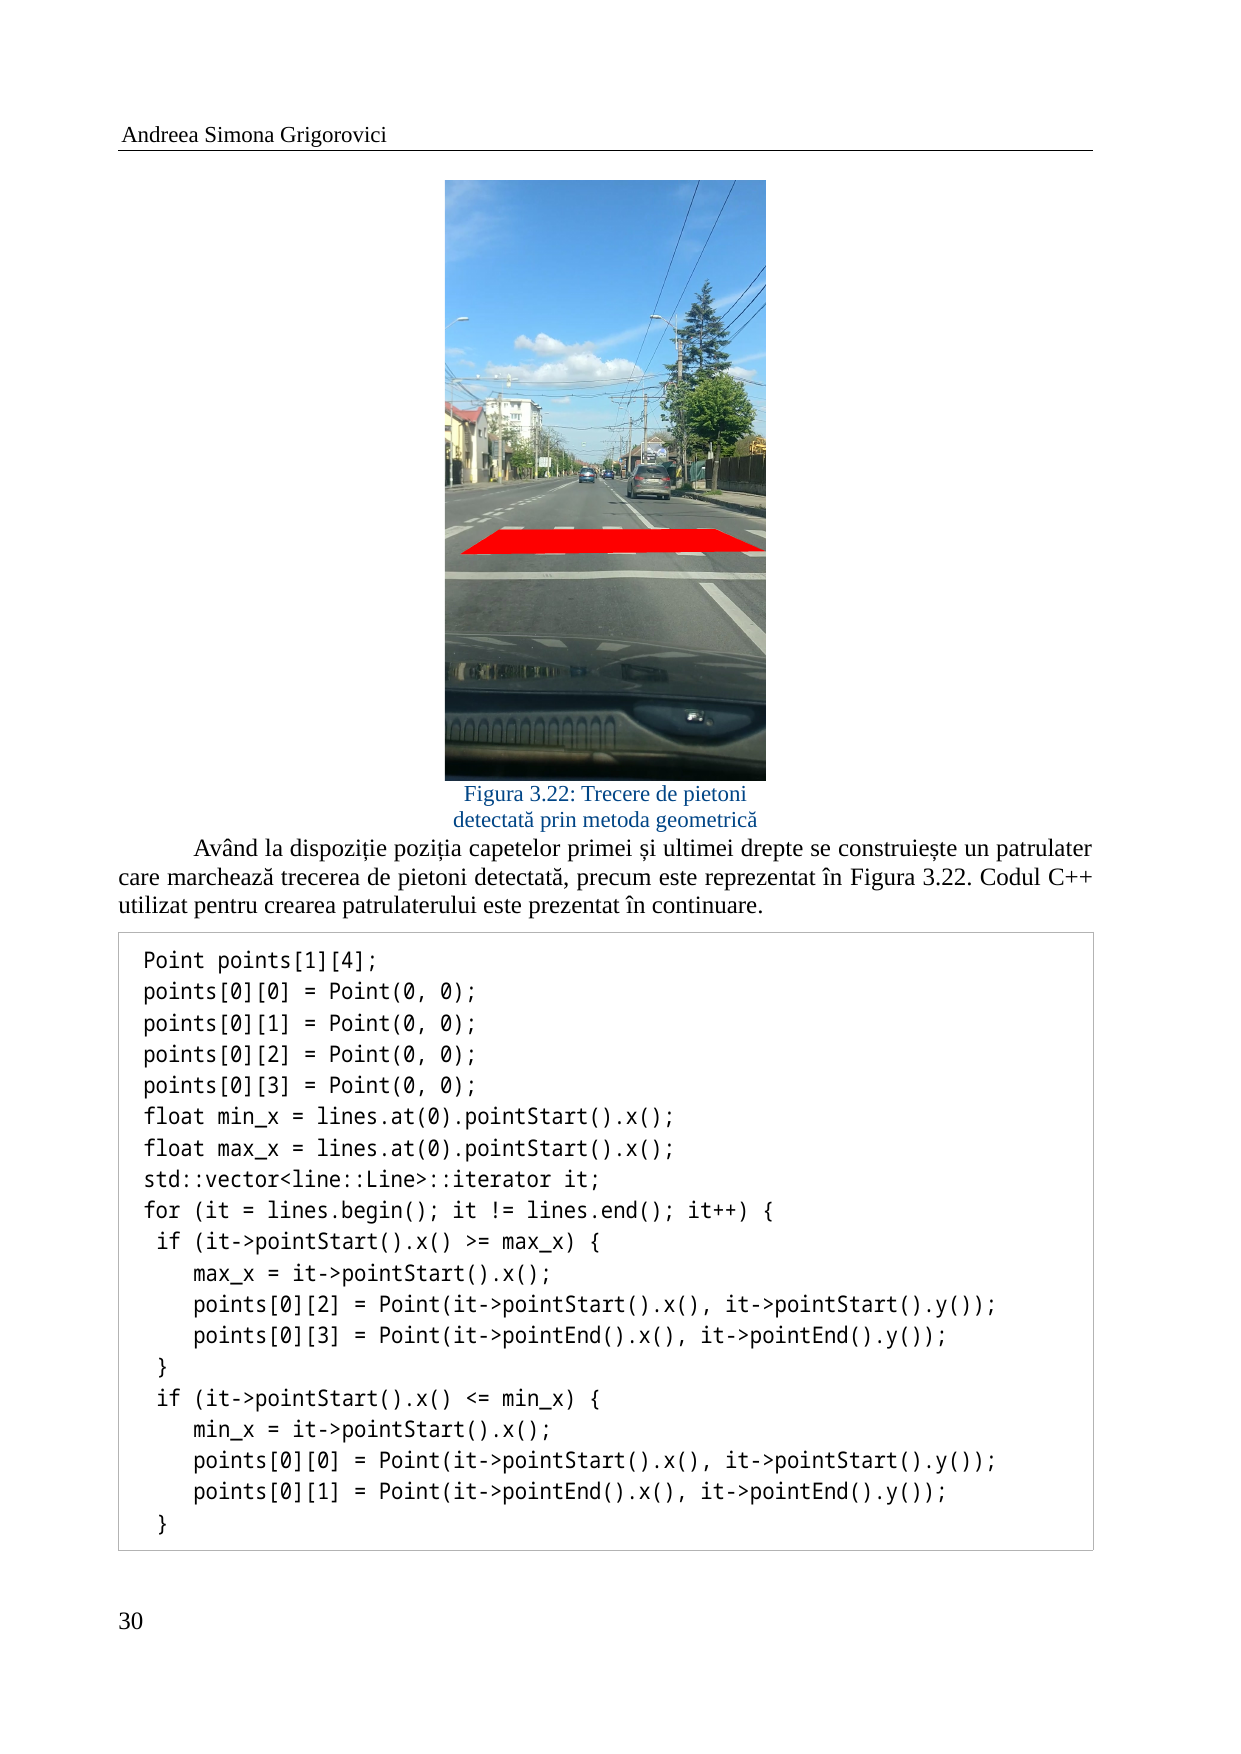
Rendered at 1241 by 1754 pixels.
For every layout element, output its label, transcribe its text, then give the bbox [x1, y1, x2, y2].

text for (it = lines.begin(); it != lines.end(); it++) { [119, 1182, 1093, 1213]
picture [444, 180, 766, 781]
text if (it->pointStart().x() >= max_x) { [119, 1213, 1093, 1244]
text max_x = it->pointStart().x(); [119, 1244, 1093, 1275]
text } [119, 1494, 1093, 1550]
text std::vector<line::Line>::iterator it; [119, 1150, 1093, 1182]
text points[0][2] = Point(it->pointStart().x(), it->pointStart().y()); [119, 1275, 1093, 1307]
text float max_x = lines.at(0).pointStart().x(); [119, 1119, 1093, 1150]
text min_x = it->pointStart().x(); [119, 1400, 1093, 1432]
text } [119, 1338, 1093, 1369]
text if (it->pointStart().x() <= min_x) { [119, 1369, 1093, 1400]
text points[0][1] = Point(it->pointEnd().x(), it->pointEnd().y()); [119, 1463, 1093, 1494]
text float min_x = lines.at(0).pointStart().x(); [119, 1088, 1093, 1119]
text points[0][3] = Point(0, 0); [119, 1057, 1093, 1088]
text points[0][3] = Point(it->pointEnd().x(), it->pointEnd().y()); [119, 1307, 1093, 1338]
text points[0][2] = Point(0, 0); [119, 1025, 1093, 1057]
text Având la dispoziție poziția capetelor primei și ultimei drepte se construiește un patrulater care marchează trecerea de pietoni detectată, precum este reprezentat în Figura 3.22. Codul C++ utilizat pentru crearea patrulaterului este prezentat în continuare. [118, 781, 1093, 919]
text Figura 3.22: Trecere de pietoni detectată prin metoda geometrică [445, 781, 766, 833]
text points[0][0] = Point(it->pointStart().x(), it->pointStart().y()); [119, 1432, 1093, 1463]
text Point points[1][4]; [119, 933, 1093, 963]
text points[0][0] = Point(0, 0); [119, 963, 1093, 994]
text points[0][1] = Point(0, 0); [119, 994, 1093, 1025]
